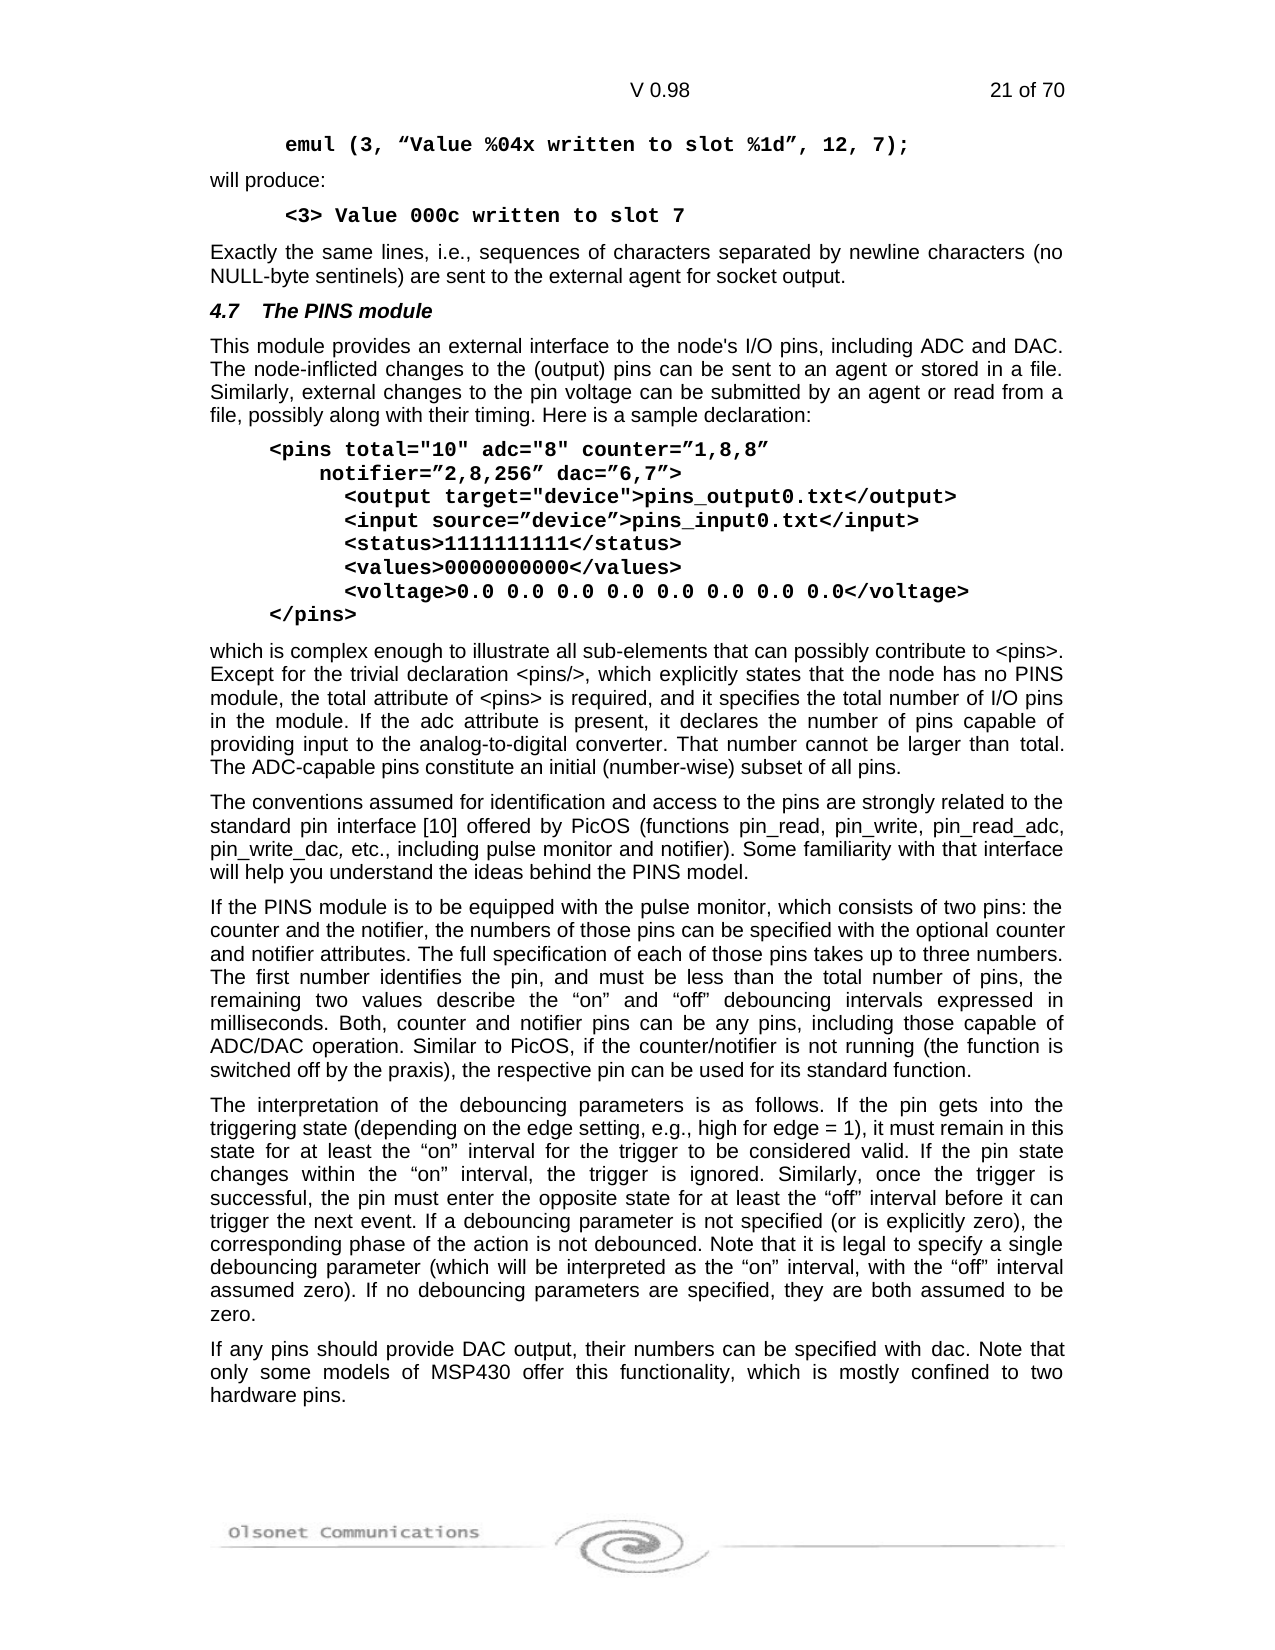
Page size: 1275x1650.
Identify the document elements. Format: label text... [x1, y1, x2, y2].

text notifier=”2,8,256” dac=”6,7”> [269, 462, 1065, 486]
picture [210, 1504, 1065, 1596]
text <input source=”device”>pins_input0.txt</input> [269, 510, 1065, 533]
text <status>1111111111</status> [269, 533, 1065, 557]
text <pins total="10" adc="8" counter=”1,8,8” [269, 439, 1065, 462]
text If the PINS module is to be equipped with the pulse monitor, which consists of two pins: the counter and the notifier, the numbers of those pins can be specified with the optional counter and notifier attributes. The full specification of each of those pins takes up to three numbers. The first number identifies the pin, and must be less than the total number of pins, the remaining two values describe the “on” and “off” debouncing intervals expressed in milliseconds. Both, counter and notifier pins can be any pins, including those capable of ADC/DAC operation. Similar to PicOS, if the counter/notifier is not running (the function is switched off by the praxis), the respective pin can be used for its standard function. [210, 896, 1065, 1081]
text emul (3, “Value %04x written to slot %1d”, 12, 7); [210, 132, 1065, 157]
text </pins> [269, 604, 1065, 628]
text <output target="device">pins_output0.txt</output> [269, 486, 1065, 510]
text <3> Value 000c written to slot 7 [210, 204, 1065, 229]
text The interpretation of the debouncing parameters is as follows. If the pin gets into the triggering state (depending on the edge setting, e.g., high for edge = 1), it must remain in this state for at least the “on” interval for the trigger to be considered valid. If the pin state changes within the “on” interval, the trigger is ignored. Similarly, once the trigger is successful, the pin must enter the opposite state for at least the “off” interval before it can trigger the next event. If a debouncing parameter is not specified (or is explicitly zero), the corresponding phase of the action is not debounced. Note that it is legal to specify a single debouncing parameter (which will be interpreted as the “on” interval, with the “off” interval assumed zero). If no debouncing parameters are specified, they are both assumed to be zero. [210, 1093, 1065, 1326]
text This module provides an external interface to the node's I/O pins, including ADC and DAC. The node-inflicted changes to the (output) pins can be sent to an agent or stored in a file. Similarly, external changes to the pin voltage can be submitted by an agent or read from a file, possibly along with their timing. Here is a sample declaration: [210, 334, 1065, 427]
text Exactly the same lines, i.e., sequences of characters separated by newline characters (no NULL-byte sentinels) are sent to the external agent for socket output. [210, 241, 1065, 287]
text will produce: [210, 169, 1065, 192]
text <values>0000000000</values> [269, 557, 1065, 581]
text <voltage>0.0 0.0 0.0 0.0 0.0 0.0 0.0 0.0</voltage> [269, 581, 1065, 604]
text If any pins should provide DAC output, their numbers can be specified with dac. Note that only some models of MSP430 offer this functionality, which is mostly confined to two hardware pins. [210, 1337, 1065, 1407]
subtitle The PINS module [210, 299, 1065, 322]
text which is complex enough to illustrate all sub-elements that can possibly contribute to <pins>. Except for the trivial declaration <pins/>, which explicitly states that the node has no PINS module, the total attribute of <pins> is required, and it specifies the total number of I/O pins in the module. If the adc attribute is present, it declares the number of pins capable of providing input to the analog-to-digital converter. That number cannot be larger than total. The ADC-capable pins constitute an initial (number-wise) subset of all pins. [210, 640, 1065, 779]
text The conventions assumed for identification and access to the pins are strongly related to the standard pin interface [10] offered by PicOS (functions pin_read, pin_write, pin_read_adc, pin_write_dac, etc., including pulse monitor and notifier). Some familiarity with that interface will help you understand the ideas behind the PINS model. [210, 791, 1065, 884]
